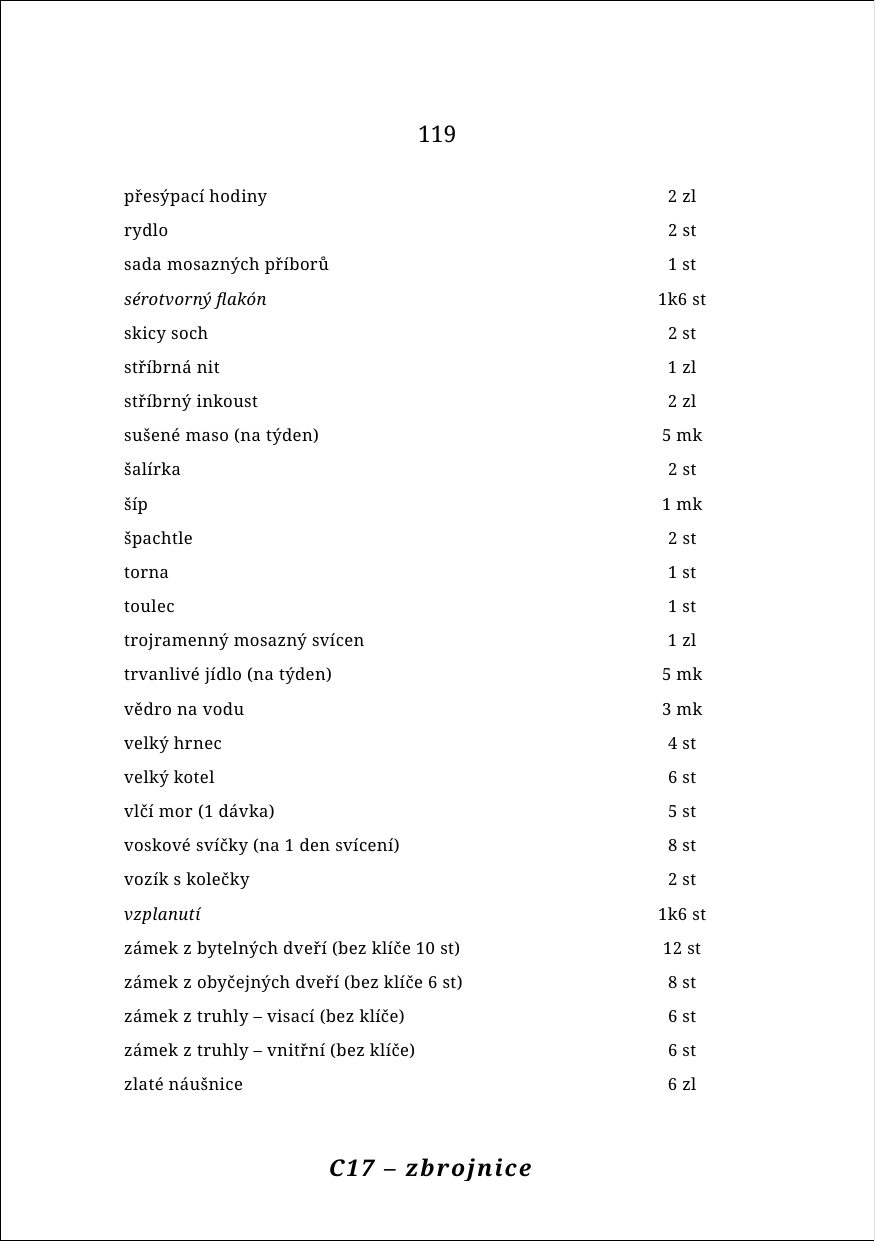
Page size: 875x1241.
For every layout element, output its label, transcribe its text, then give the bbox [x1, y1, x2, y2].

table_cell vzplanutí [118, 896, 608, 931]
table_cell 1k6 st [608, 896, 756, 931]
table_cell 1k6 st [608, 281, 756, 316]
table_cell stříbrná nit [118, 350, 608, 384]
table_cell skicy soch [118, 316, 608, 350]
table_cell vozík s kolečky [118, 862, 608, 896]
table_cell 1 st [608, 247, 756, 281]
table_cell voskové svíčky (na 1 den svícení) [118, 828, 608, 862]
table_cell přesýpací hodiny [118, 179, 608, 213]
table_cell toulec [118, 589, 608, 623]
table_cell 2 zl [608, 384, 756, 418]
table_cell 2 st [608, 862, 756, 896]
table_cell 6 st [608, 760, 756, 794]
table_cell 3 mk [608, 691, 756, 726]
table_cell šalírka [118, 452, 608, 486]
table_cell zámek z⁠ truhly – visací (bez klíče) [118, 999, 608, 1033]
table_cell 1 zl [608, 623, 756, 657]
table_cell šíp [118, 486, 608, 521]
table_cell špachtle [118, 521, 608, 555]
table_cell trvanlivé jídlo (na týden) [118, 657, 608, 691]
table_cell 6 st [608, 999, 756, 1033]
table_cell 1 mk [608, 486, 756, 521]
table_cell 2 st [608, 452, 756, 486]
table_cell torna [118, 555, 608, 589]
table_cell sušené maso (na týden) [118, 418, 608, 452]
table_cell vlčí mor (1 dávka) [118, 794, 608, 828]
table_cell 6 st [608, 1033, 756, 1067]
table_cell 1 st [608, 555, 756, 589]
table_cell 1 zl [608, 350, 756, 384]
table_cell vědro na vodu [118, 691, 608, 726]
table_cell 1 st [608, 589, 756, 623]
table_cell 4 st [608, 726, 756, 760]
table_cell velký hrnec [118, 726, 608, 760]
table_cell sérotvorný flakón [118, 281, 608, 316]
table_cell 2 st [608, 521, 756, 555]
table_cell zámek z⁠ truhly – vnitřní (bez klíče) [118, 1033, 608, 1067]
table_cell sada mosazných příborů [118, 247, 608, 281]
table_cell velký kotel [118, 760, 608, 794]
table_cell 5 mk [608, 418, 756, 452]
table_cell 2 st [608, 213, 756, 247]
table_cell 8 st [608, 828, 756, 862]
table_cell 8 st [608, 965, 756, 999]
table_cell 6 zl [608, 1067, 756, 1101]
table_cell zámek z⁠ bytelných dveří (bez klíče 10 st) [118, 931, 608, 965]
table_cell zámek z⁠ obyčejných dveří (bez klíče 6 st) [118, 965, 608, 999]
table_cell trojramenný mosazný svícen [118, 623, 608, 657]
table_cell 2 st [608, 316, 756, 350]
table_cell 5 mk [608, 657, 756, 691]
table_cell 12 st [608, 931, 756, 965]
table_cell stříbrný inkoust [118, 384, 608, 418]
table_cell 2 zl [608, 179, 756, 213]
table_cell 5 st [608, 794, 756, 828]
table_cell rydlo [118, 213, 608, 247]
table_cell zlaté náušnice [118, 1067, 608, 1101]
